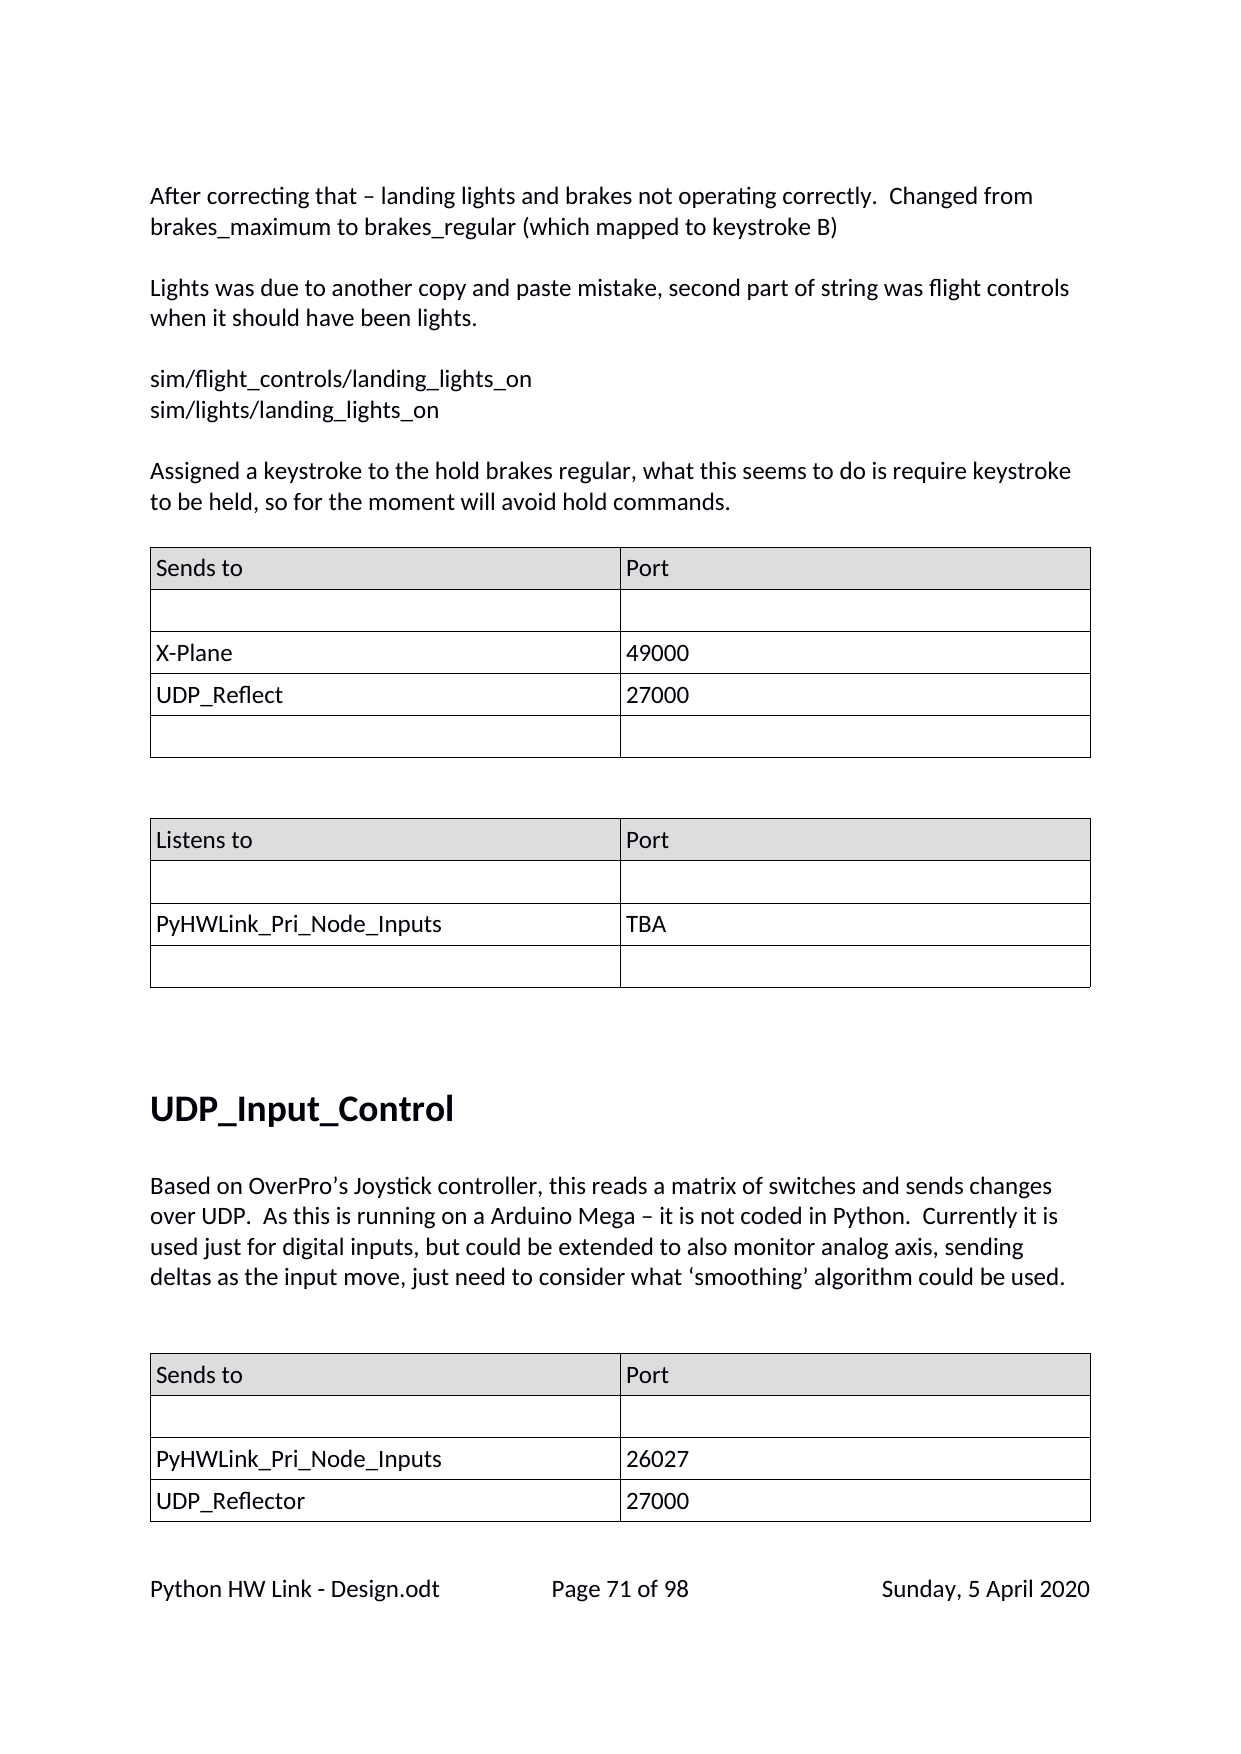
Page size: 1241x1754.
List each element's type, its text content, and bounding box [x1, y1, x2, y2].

text Lights was due to another copy and paste mistake, second part of string was flight controls when it should have been lights. [150, 272, 1090, 333]
table_cell [621, 1396, 1090, 1437]
table_cell [621, 861, 1090, 902]
table_cell [621, 946, 1090, 987]
table_cell [621, 590, 1090, 631]
table_cell TBA [621, 904, 1090, 944]
table_cell 27000 [621, 1480, 1090, 1521]
table_cell [151, 861, 620, 902]
table_cell PyHWLink_Pri_Node_Inputs [151, 904, 620, 944]
table_cell UDP_Reflect [151, 674, 620, 715]
text sim/lights/landing_lights_on [150, 394, 1090, 425]
table_cell UDP_Reflector [151, 1480, 620, 1521]
text sim/flight_controls/landing_lights_on [150, 364, 1090, 394]
table_header Port [621, 548, 1090, 589]
table_header Sends to [151, 548, 620, 589]
table_cell [151, 946, 620, 987]
table_cell 49000 [621, 632, 1090, 673]
table_header Sends to [151, 1354, 620, 1395]
table_cell 27000 [621, 674, 1090, 715]
table_header Port [621, 819, 1090, 860]
table_cell [621, 716, 1090, 757]
text After correcting that – landing lights and brakes not operating correctly. Changed from brakes_maximum to brakes_regular (which mapped to keystroke B) [150, 181, 1090, 242]
table_cell 26027 [621, 1438, 1090, 1479]
text Assigned a keystroke to the hold brakes regular, what this seems to do is require keystroke to be held, so for the moment will avoid hold commands. [150, 455, 1090, 516]
table_cell [151, 590, 620, 631]
table_cell X-Plane [151, 632, 620, 673]
table_cell PyHWLink_Pri_Node_Inputs [151, 1438, 620, 1479]
table_cell [151, 716, 620, 757]
table_cell [151, 1396, 620, 1437]
subtitle UDP_Input_Control [150, 1085, 1090, 1131]
table_header Port [621, 1354, 1090, 1395]
table_header Listens to [151, 819, 620, 860]
text Based on OverPro’s Joystick controller, this reads a matrix of switches and sends changes over UDP. As this is running on a Arduino Mega – it is not coded in Python. Currently it is used just for digital inputs, but could be extended to also monitor analog axis, sending deltas as the input move, just need to consider what ‘smoothing’ algorithm could be used. [150, 1170, 1090, 1292]
